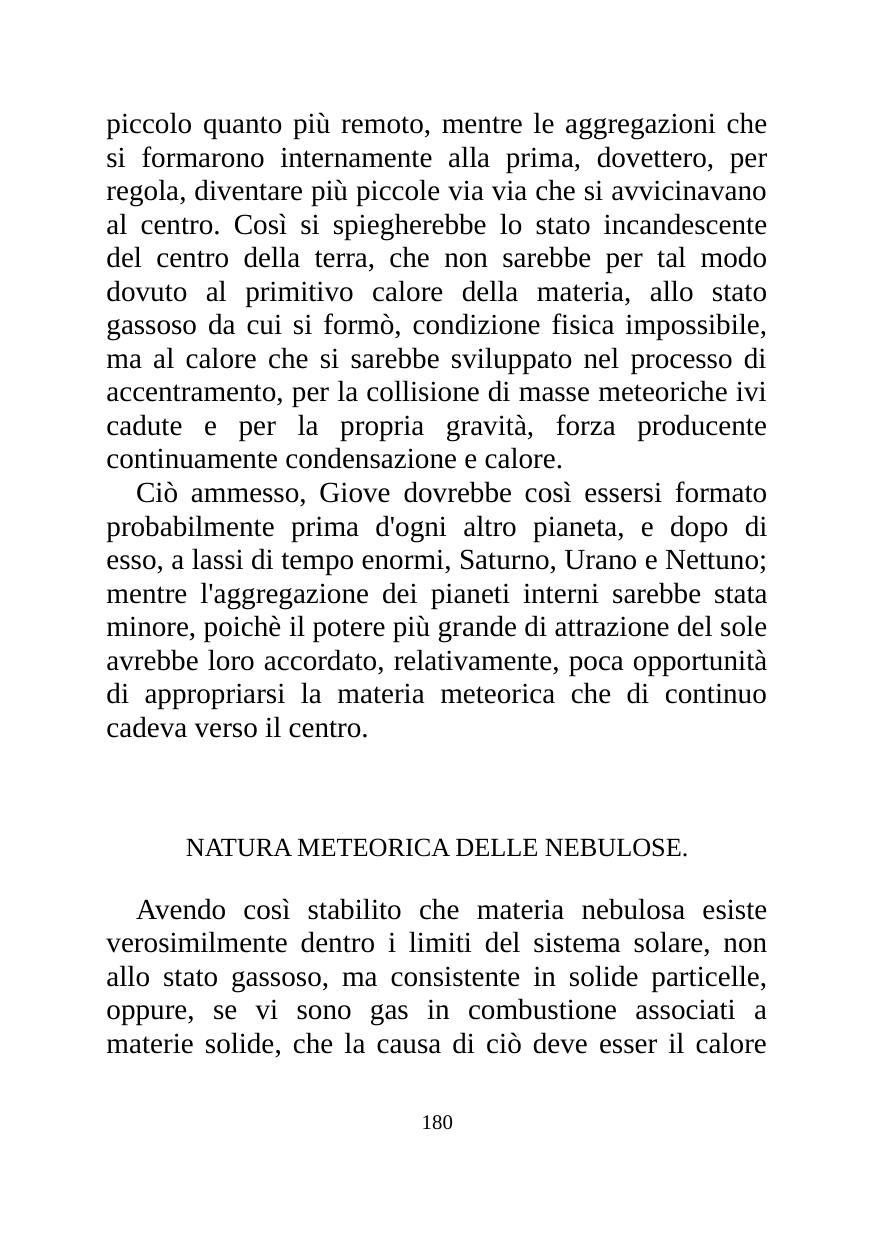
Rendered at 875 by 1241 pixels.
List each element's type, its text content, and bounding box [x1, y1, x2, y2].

text piccolo quanto più remoto, mentre le aggregazioni che si formarono internamente alla prima, dovettero, per regola, diventare più piccole via via che si avvicinavano al centro. Così si spiegherebbe lo stato incandescente del centro della terra, che non sarebbe per tal modo dovuto al primitivo calore della materia, allo stato gassoso da cui si formò, condizione fisica impossibile, ma al calore che si sarebbe sviluppato nel processo di accentramento, per la collisione di masse meteoriche ivi cadute e per la propria gravità, forza producente continuamente condensazione e calore. [106, 106, 768, 475]
subtitle NATURA METEORICA DELLE NEBULOSE. [106, 832, 768, 862]
text Ciò ammesso, Giove dovrebbe così essersi formato probabilmente prima d'ogni altro pianeta, e dopo di esso, a lassi di tempo enormi, Saturno, Urano e Nettuno; mentre l'aggregazione dei pianeti interni sarebbe stata minore, poichè il potere più grande di attrazione del sole avrebbe loro accordato, relativamente, poca opportunità di appropriarsi la materia meteorica che di continuo cadeva verso il centro. [106, 475, 768, 743]
text Avendo così stabilito che materia nebulosa esiste verosimilmente dentro i limiti del sistema solare, non allo stato gassoso, ma consistente in solide particelle, oppure, se vi sono gas in combustione associati a materie solide, che la causa di ciò deve esser il calore [106, 892, 768, 1059]
